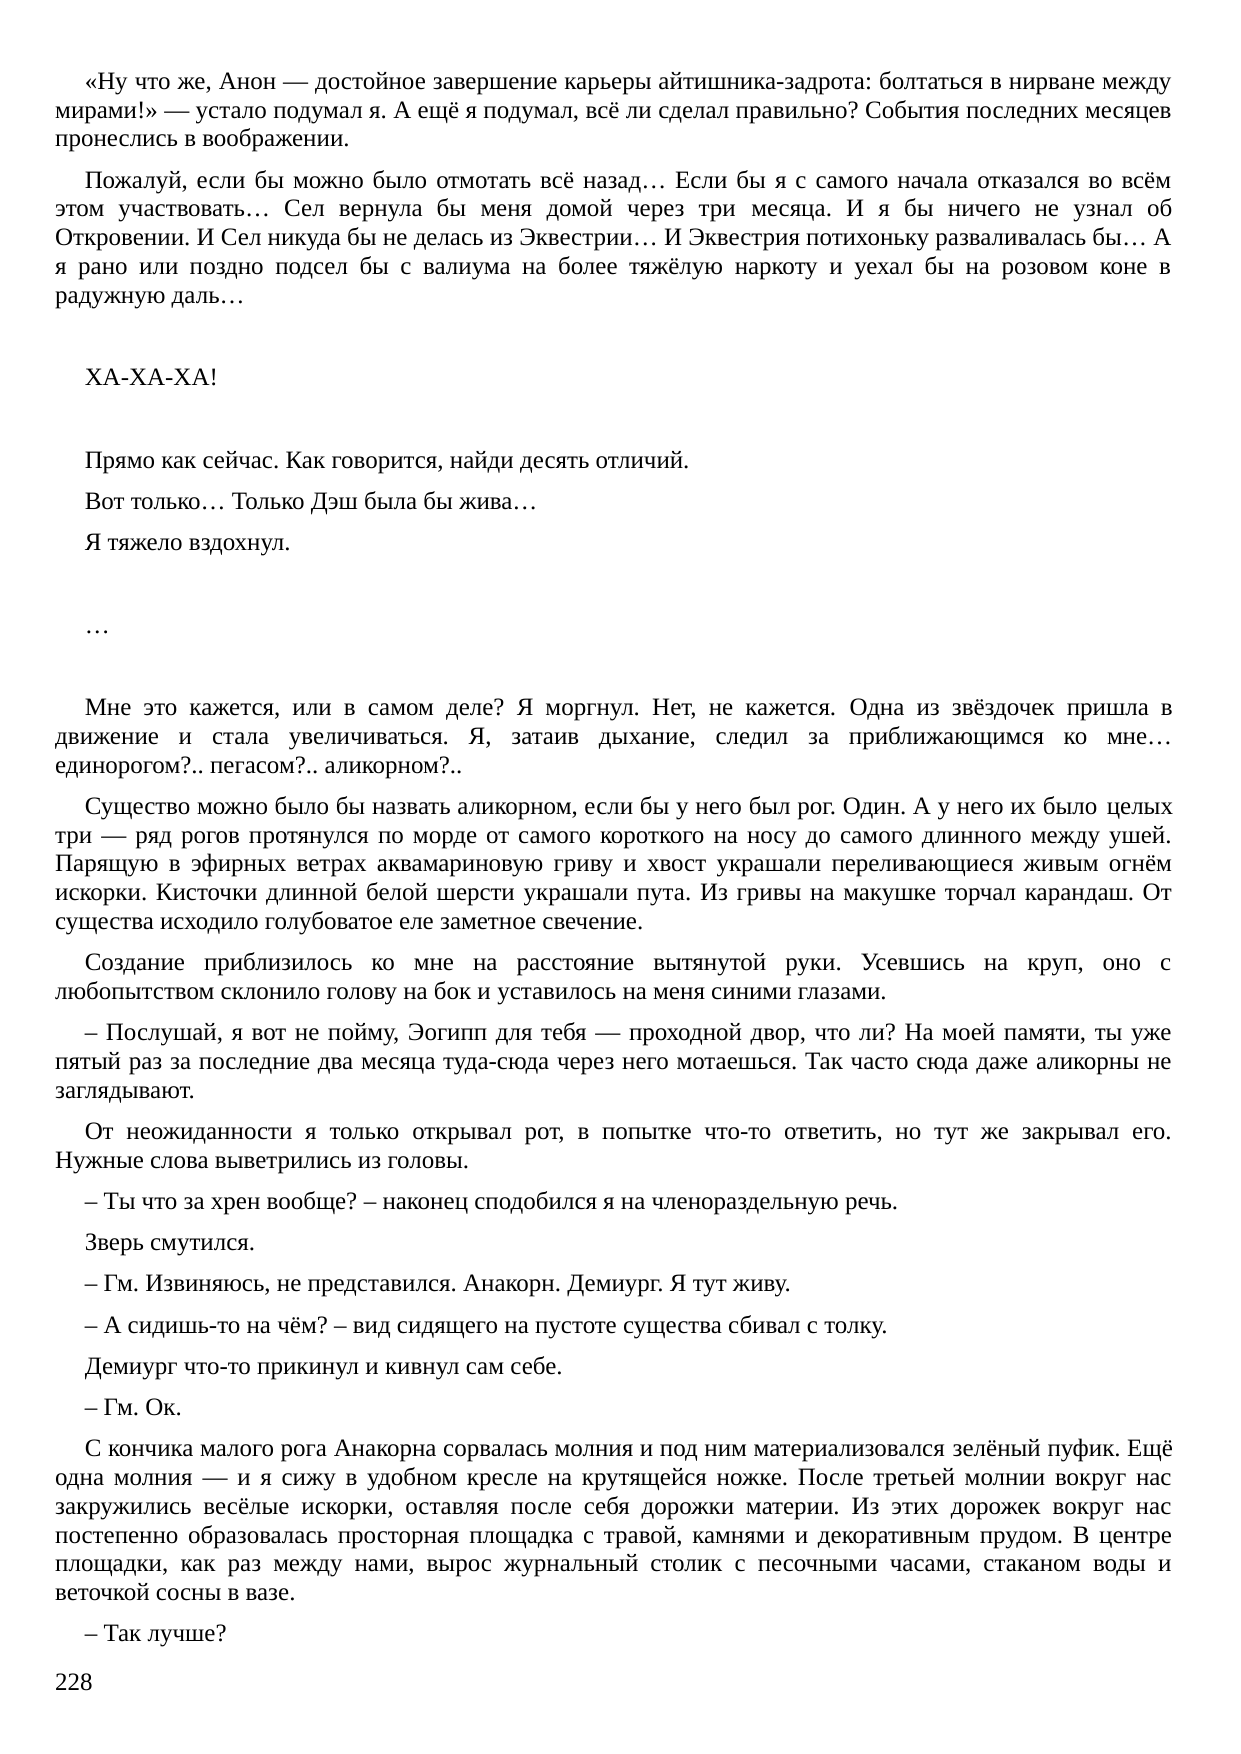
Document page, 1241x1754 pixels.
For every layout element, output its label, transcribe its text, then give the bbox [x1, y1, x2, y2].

text «Ну что же, Анон — достойное завершение карьеры айтишника-задрота: болтаться в нирване между мирами!» — устало подумал я. А ещё я подумал, всё ли сделал правильно? События последних месяцев пронеслись в воображении. [55, 66, 1173, 152]
text Мне это кажется, или в самом деле? Я моргнул. Нет, не кажется. Одна из звёздочек пришла в движение и стала увеличиваться. Я, затаив дыхание, следил за приближающимся ко мне… единорогом?.. пегасом?.. аликорном?.. [55, 692, 1173, 778]
text Я тяжело вздохнул. [55, 527, 1173, 556]
text С кончика малого рога Анакорна сорвалась молния и под ним материализовался зелёный пуфик. Ещё одна молния — и я сижу в удобном кресле на крутящейся ножке. После третьей молнии вокруг нас закружились весёлые искорки, оставляя после себя дорожки материи. Из этих дорожек вокруг нас постепенно образовалась просторная площадка с травой, камнями и декоративным прудом. В центре площадки, как раз между нами, вырос журнальный столик с песочными часами, стаканом воды и веточкой сосны в вазе. [55, 1433, 1173, 1606]
text Зверь смутился. [55, 1227, 1173, 1256]
text Прямо как сейчас. Как говорится, найди десять отличий. [55, 445, 1173, 473]
text – Ты что за хрен вообще? – наконец сподобился я на членораздельную речь. [55, 1186, 1173, 1215]
text – Гм. Ок. [55, 1392, 1173, 1421]
text – Гм. Извиняюсь, не представился. Анакорн. Демиург. Я тут живу. [55, 1268, 1173, 1297]
text Демиург что-то прикинул и кивнул сам себе. [55, 1351, 1173, 1380]
text От неожиданности я только открывал рот, в попытке что-то ответить, но тут же закрывал его. Нужные слова выветрились из головы. [55, 1116, 1173, 1173]
text – Так лучше? [55, 1618, 1173, 1647]
text … [55, 610, 1173, 638]
text Пожалуй, если бы можно было отмотать всё назад… Если бы я с самого начала отказался во всём этом участвовать… Сел вернула бы меня домой через три месяца. И я бы ничего не узнал об Откровении. И Сел никуда бы не делась из Эквестрии… И Эквестрия потихоньку разваливалась бы… А я рано или поздно подсел бы с валиума на более тяжёлую наркоту и уехал бы на розовом коне в радужную даль… [55, 165, 1173, 308]
text Существо можно было бы назвать аликорном, если бы у него был рог. Один. А у него их было целых три — ряд рогов протянулся по морде от самого короткого на носу до самого длинного между ушей. Парящую в эфирных ветрах аквамариновую гриву и хвост украшали переливающиеся живым огнём искорки. Кисточки длинной белой шерсти украшали пута. Из гривы на макушке торчал карандаш. От существа исходило голубоватое еле заметное свечение. [55, 791, 1173, 935]
text Создание приблизилось ко мне на расстояние вытянутой руки. Усевшись на круп, оно с любопытством склонило голову на бок и уставилось на меня синими глазами. [55, 947, 1173, 1005]
text ХА-ХА-ХА! [55, 362, 1173, 391]
text Вот только… Только Дэш была бы жива… [55, 486, 1173, 515]
text – Послушай, я вот не пойму, Эогипп для тебя — проходной двор, что ли? На моей памяти, ты уже пятый раз за последние два месяца туда-сюда через него мотаешься. Так часто сюда даже аликорны не заглядывают. [55, 1017, 1173, 1103]
text – А сидишь-то на чём? – вид сидящего на пустоте существа сбивал с толку. [55, 1310, 1173, 1338]
